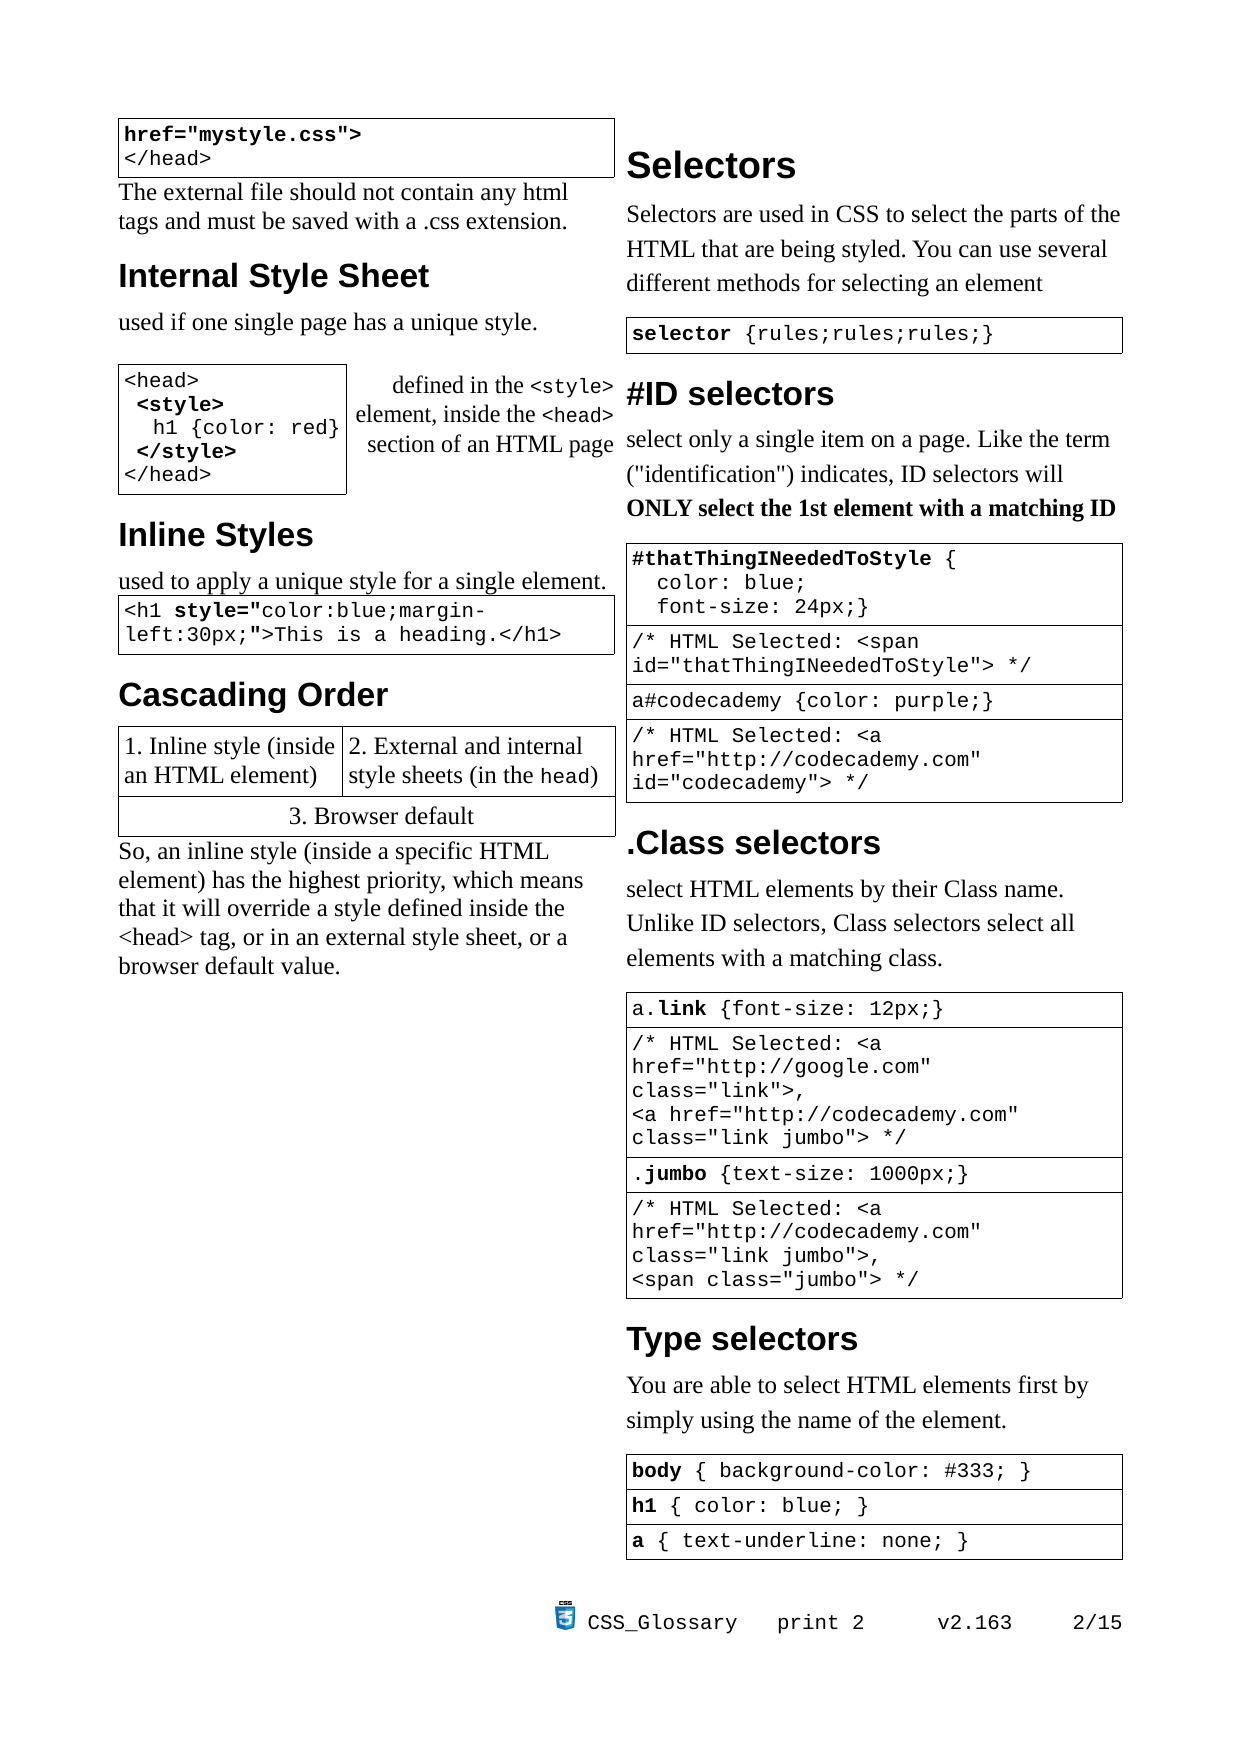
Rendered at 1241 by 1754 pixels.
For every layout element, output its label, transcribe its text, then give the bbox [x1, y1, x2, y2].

text select HTML elements by their Class name. Unlike ID selectors, Class selectors select all elements with a matching class. [626, 874, 1122, 971]
text select only a single item on a page. Like the term ("identification") indicates, ID selectors will ONLY select the 1st element with a matching ID [626, 424, 1122, 522]
table_header 1. Inline style (inside an HTML element) [119, 727, 342, 796]
table_header 2. External and internal style sheets (in the head) [343, 727, 615, 796]
table_header defined in the <style> element, inside the <head> section of an HTML page [347, 364, 619, 494]
table_header <h1 style="color:blue;margin-left:30px;">This is a heading.</h1> [119, 596, 614, 653]
table_cell /* HTML Selected: <a href="http://codecademy.com" class="link jumbo">, <span class="jumbo"> */ [627, 1193, 1122, 1298]
table_header a.link {font-size: 12px;} [627, 993, 1122, 1027]
table_cell h1 { color: blue; } [627, 1490, 1122, 1524]
text You are able to select HTML elements first by simply using the name of the element. [626, 1370, 1122, 1433]
subtitle Type selectors [626, 1319, 1122, 1358]
table_cell a { text-underline: none; } [627, 1525, 1122, 1559]
table_header selector {rules;rules;rules;} [627, 318, 1122, 352]
subtitle Cascading Order [118, 674, 614, 713]
table_cell /* HTML Selected: <span id="thatThingINeededToStyle"> */ [627, 626, 1122, 684]
subtitle Internal Style Sheet [118, 255, 614, 294]
picture [555, 1601, 575, 1630]
text Selectors are used in CSS to select the parts of the HTML that are being styled. You can use several different methods for selecting an element [626, 199, 1122, 297]
subtitle .Class selectors [626, 823, 1122, 861]
table_cell a#codecademy {color: purple;} [627, 685, 1122, 719]
text So, an inline style (inside a specific HTML element) has the highest priority, which means that it will override a style defined inside the <head> tag, or in an external style sheet, or a browser default value. [118, 837, 614, 980]
text used if one single page has a unique style. [118, 307, 614, 335]
subtitle Inline Styles [118, 515, 614, 553]
table_header #thatThingINeededToStyle { color: blue; font-size: 24px;} [627, 544, 1122, 625]
table_cell 3. Browser default [119, 797, 615, 836]
subtitle Selectors [626, 143, 1122, 187]
table_cell /* HTML Selected: <a href="http://codecademy.com" id="codecademy"> */ [627, 720, 1122, 802]
table_header href="mystyle.css"> </head> [119, 119, 614, 177]
text The external file should not contain any html tags and must be saved with a .css extension. [118, 178, 614, 234]
table_header body { background-color: #333; } [627, 1455, 1122, 1489]
text used to apply a unique style for a single element. [118, 566, 614, 595]
table_header <head> <style> h1 {color: red} </style> </head> [119, 365, 346, 494]
table_cell /* HTML Selected: <a href="http://google.com" class="link">, <a href="http://codecademy.com" class="link jumbo"> */ [627, 1028, 1122, 1157]
subtitle #ID selectors [626, 373, 1122, 412]
table_cell .jumbo {text-size: 1000px;} [627, 1158, 1122, 1192]
